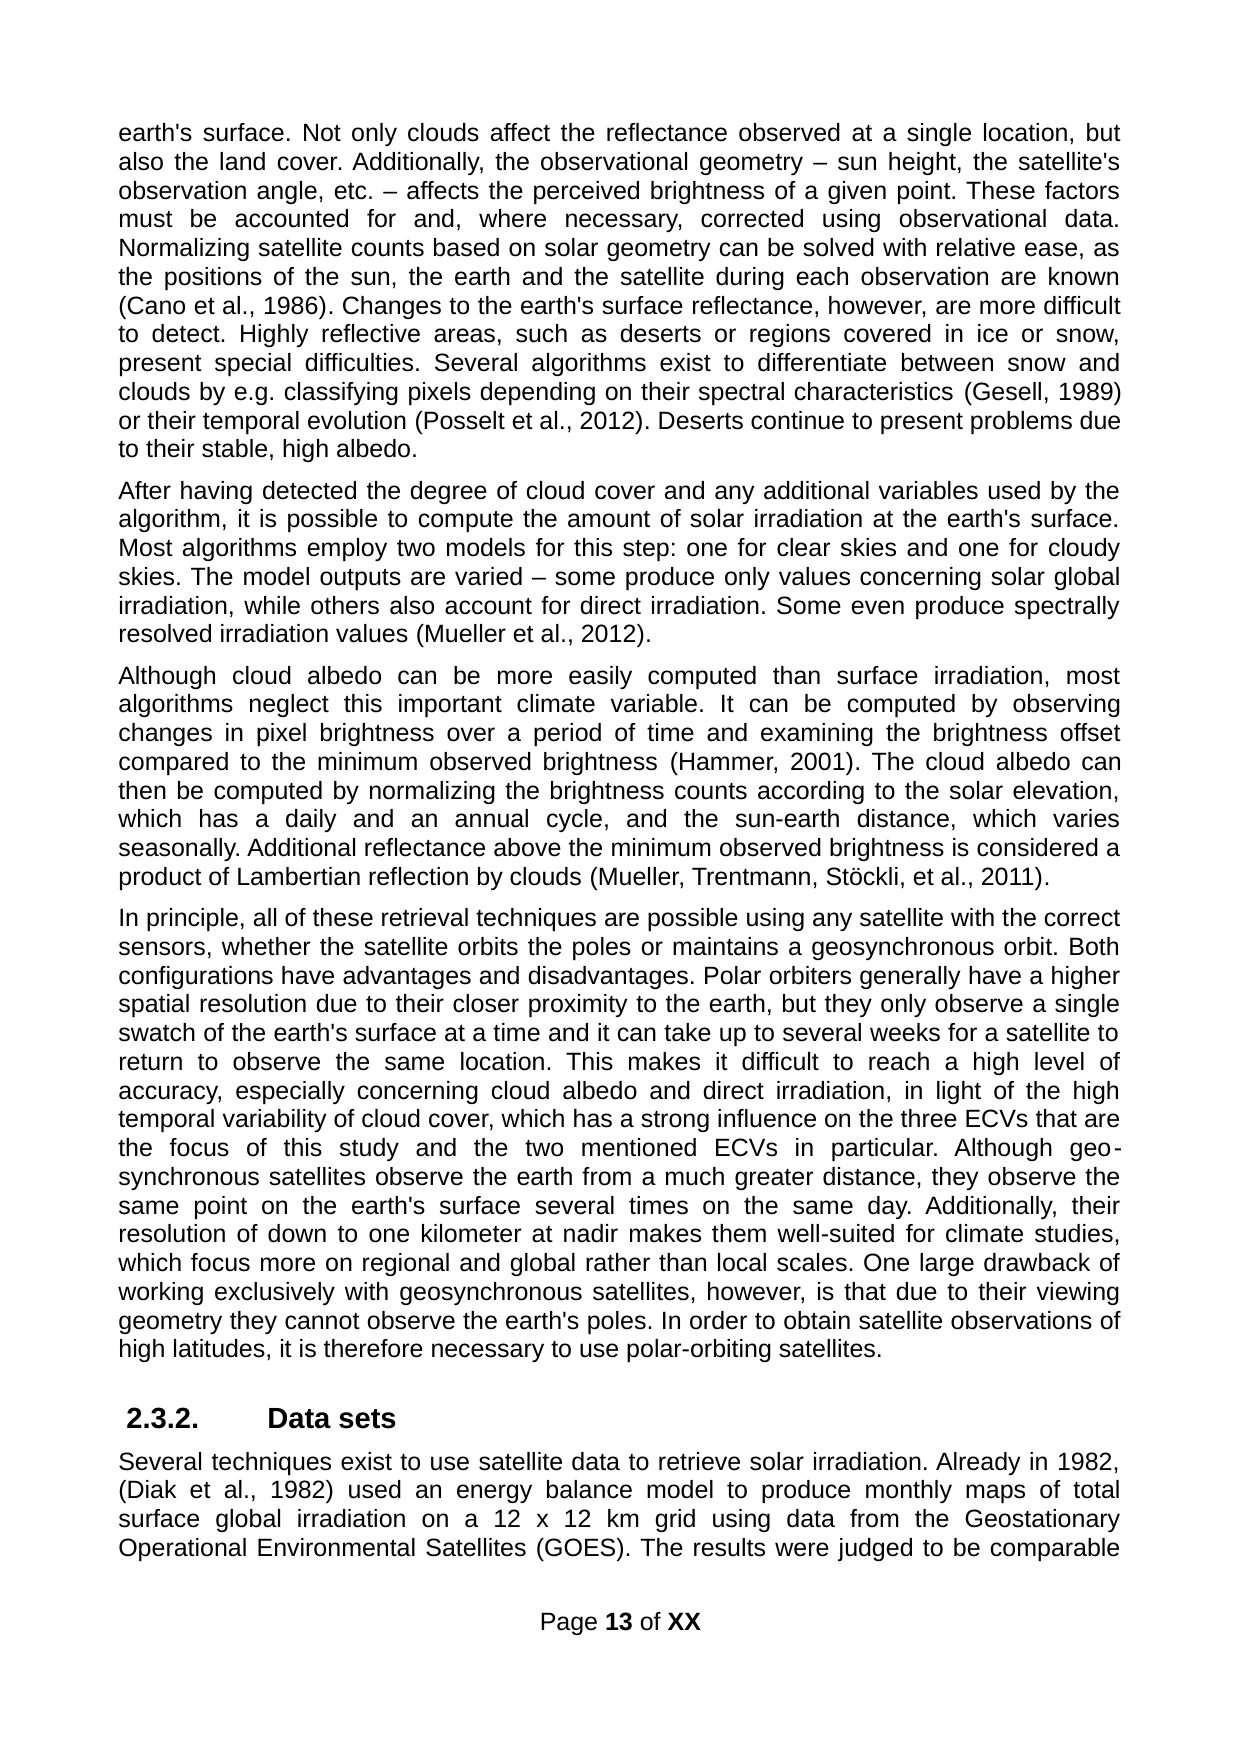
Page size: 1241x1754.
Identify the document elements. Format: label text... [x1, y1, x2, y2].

text Although cloud albedo can be more easily computed than surface irradiation, most algorithms neglect this important climate variable. It can be computed by observing changes in pixel brightness over a period of time and examining the brightness offset compared to the minimum observed brightness (Hammer, 2001). The cloud albedo can then be computed by normalizing the brightness counts according to the solar elevation, which has a daily and an annual cycle, and the sun-earth distance, which varies seasonally. Additional reflectance above the minimum observed brightness is considered a product of Lambertian reflection by clouds (Mueller, Trentmann, Stöckli, et al., 2011). [118, 661, 1122, 891]
text earth's surface. Not only clouds affect the reflectance observed at a single location, but also the land cover. Additionally, the observational geometry – sun height, the satellite's observation angle, etc. – affects the perceived brightness of a given point. These factors must be accounted for and, where necessary, corrected using observational data. Normalizing satellite counts based on solar geometry can be solved with relative ease, as the positions of the sun, the earth and the satellite during each observation are known (Cano et al., 1986). Changes to the earth's surface reflectance, however, are more difficult to detect. Highly reflective areas, such as deserts or regions covered in ice or snow, present special difficulties. Several algorithms exist to differentiate between snow and clouds by e.g. classifying pixels depending on their spectral characteristics (Gesell, 1989) or their temporal evolution (Posselt et al., 2012). Deserts continue to present problems due to their stable, high albedo. [118, 118, 1122, 463]
subtitle Data sets [118, 1401, 1122, 1434]
text After having detected the degree of cloud cover and any additional variables used by the algorithm, it is possible to compute the amount of solar irradiation at the earth's surface. Most algorithms employ two models for this step: one for clear skies and one for cloudy skies. The model outputs are varied – some produce only values concerning solar global irradiation, while others also account for direct irradiation. Some even produce spectrally resolved irradiation values (Mueller et al., 2012). [118, 476, 1122, 648]
text In principle, all of these retrieval techniques are possible using any satellite with the correct sensors, whether the satellite orbits the poles or maintains a geosynchronous orbit. Both configurations have advantages and disadvantages. Polar orbiters generally have a higher spatial resolution due to their closer proximity to the earth, but they only observe a single swatch of the earth's surface at a time and it can take up to several weeks for a satellite to return to observe the same location. This makes it difficult to reach a high level of accuracy, especially concerning cloud albedo and direct irradiation, in light of the high temporal variability of cloud cover, which has a strong influence on the three ECVs that are the focus of this study and the two mentioned ECVs in particular. Although geo­synchronous satellites observe the earth from a much greater distance, they observe the same point on the earth's surface several times on the same day. Additionally, their resolution of down to one kilometer at nadir makes them well-suited for climate studies, which focus more on regional and global rather than local scales. One large drawback of working exclusively with geosynchronous satellites, however, is that due to their viewing geometry they cannot observe the earth's poles. In order to obtain satellite observations of high latitudes, it is therefore necessary to use polar-orbiting satellites. [118, 903, 1122, 1363]
text Several techniques exist to use satellite data to retrieve solar irradiation. Already in 1982, (Diak et al., 1982) used an energy balance model to produce monthly maps of total surface global irradiation on a 12 x 12 km grid using data from the Geostationary Operational Environmental Satellites (GOES). The results were judged to be comparable [118, 1447, 1122, 1562]
